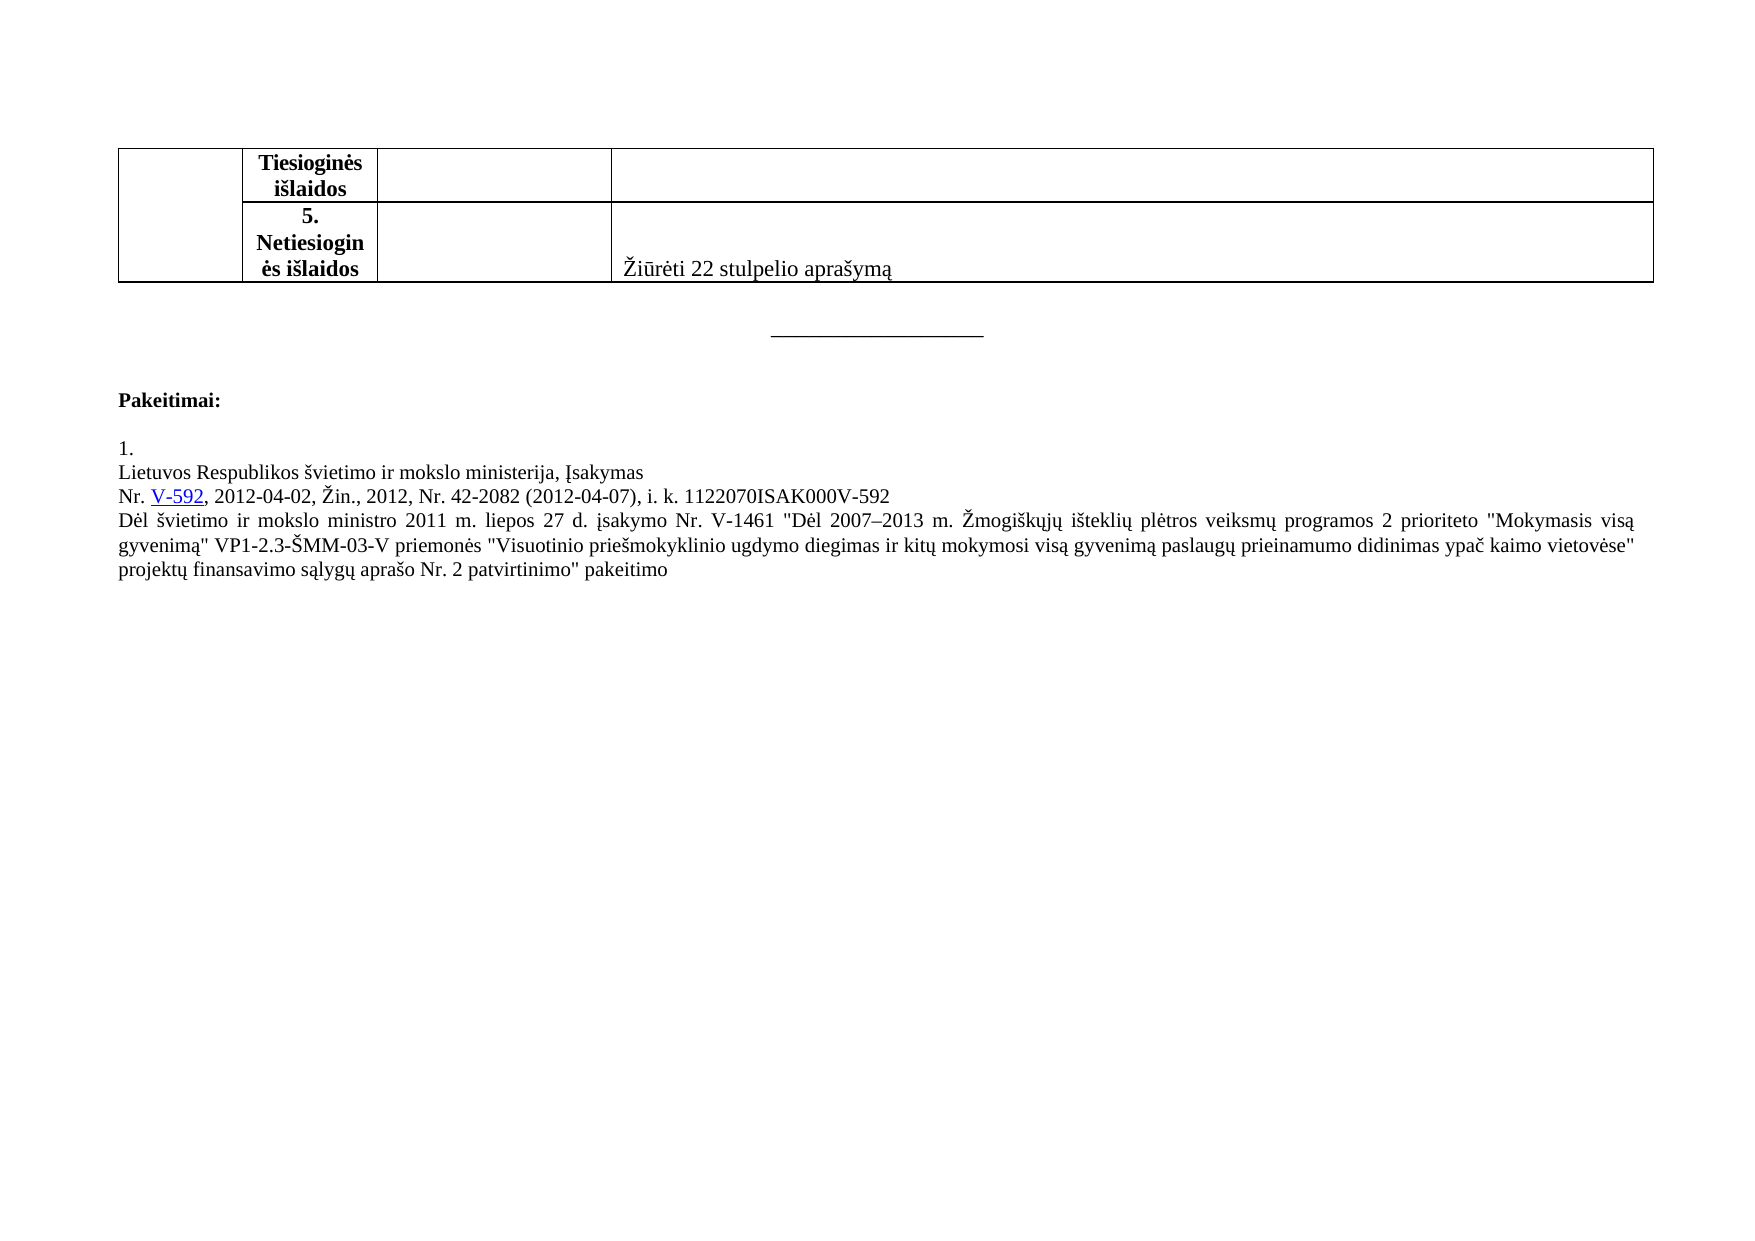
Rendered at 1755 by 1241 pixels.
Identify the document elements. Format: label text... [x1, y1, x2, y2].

text _________________ [118, 311, 1636, 340]
text Dėl švietimo ir mokslo ministro 2011 m. liepos 27 d. įsakymo Nr. V-1461 "Dėl 2007–2013 m. Žmogiškųjų išteklių plėtros veiksmų programos 2 prioriteto "Mokymasis visą gyvenimą" VP1-2.3-ŠMM-03-V priemonės "Visuotinio priešmokyklinio ugdymo diegimas ir kitų mokymosi visą gyvenimą paslaugų prieinamumo didinimas ypač kaimo vietovėse" projektų finansavimo sąlygų aprašo Nr. 2 patvirtinimo" pakeitimo [118, 508, 1636, 581]
table_cell [119, 149, 242, 281]
table_cell [495, 203, 611, 281]
table_cell Tiesioginės išlaidos [243, 149, 377, 201]
text 1. [118, 436, 1636, 460]
table_cell [378, 203, 495, 281]
table_cell Žiūrėti 22 stulpelio aprašymą [612, 203, 1653, 281]
text Pakeitimai: [118, 388, 1636, 412]
table_cell [495, 149, 611, 201]
text Lietuvos Respublikos švietimo ir mokslo ministerija, Įsakymas [118, 460, 1636, 484]
table_cell 5. Netiesioginės išlaidos [243, 203, 377, 281]
table_cell [612, 149, 1653, 201]
table_cell [378, 149, 495, 201]
text Nr. V-592, 2012-04-02, Žin., 2012, Nr. 42-2082 (2012-04-07), i. k. 1122070ISAK000V-592 [118, 484, 1636, 508]
